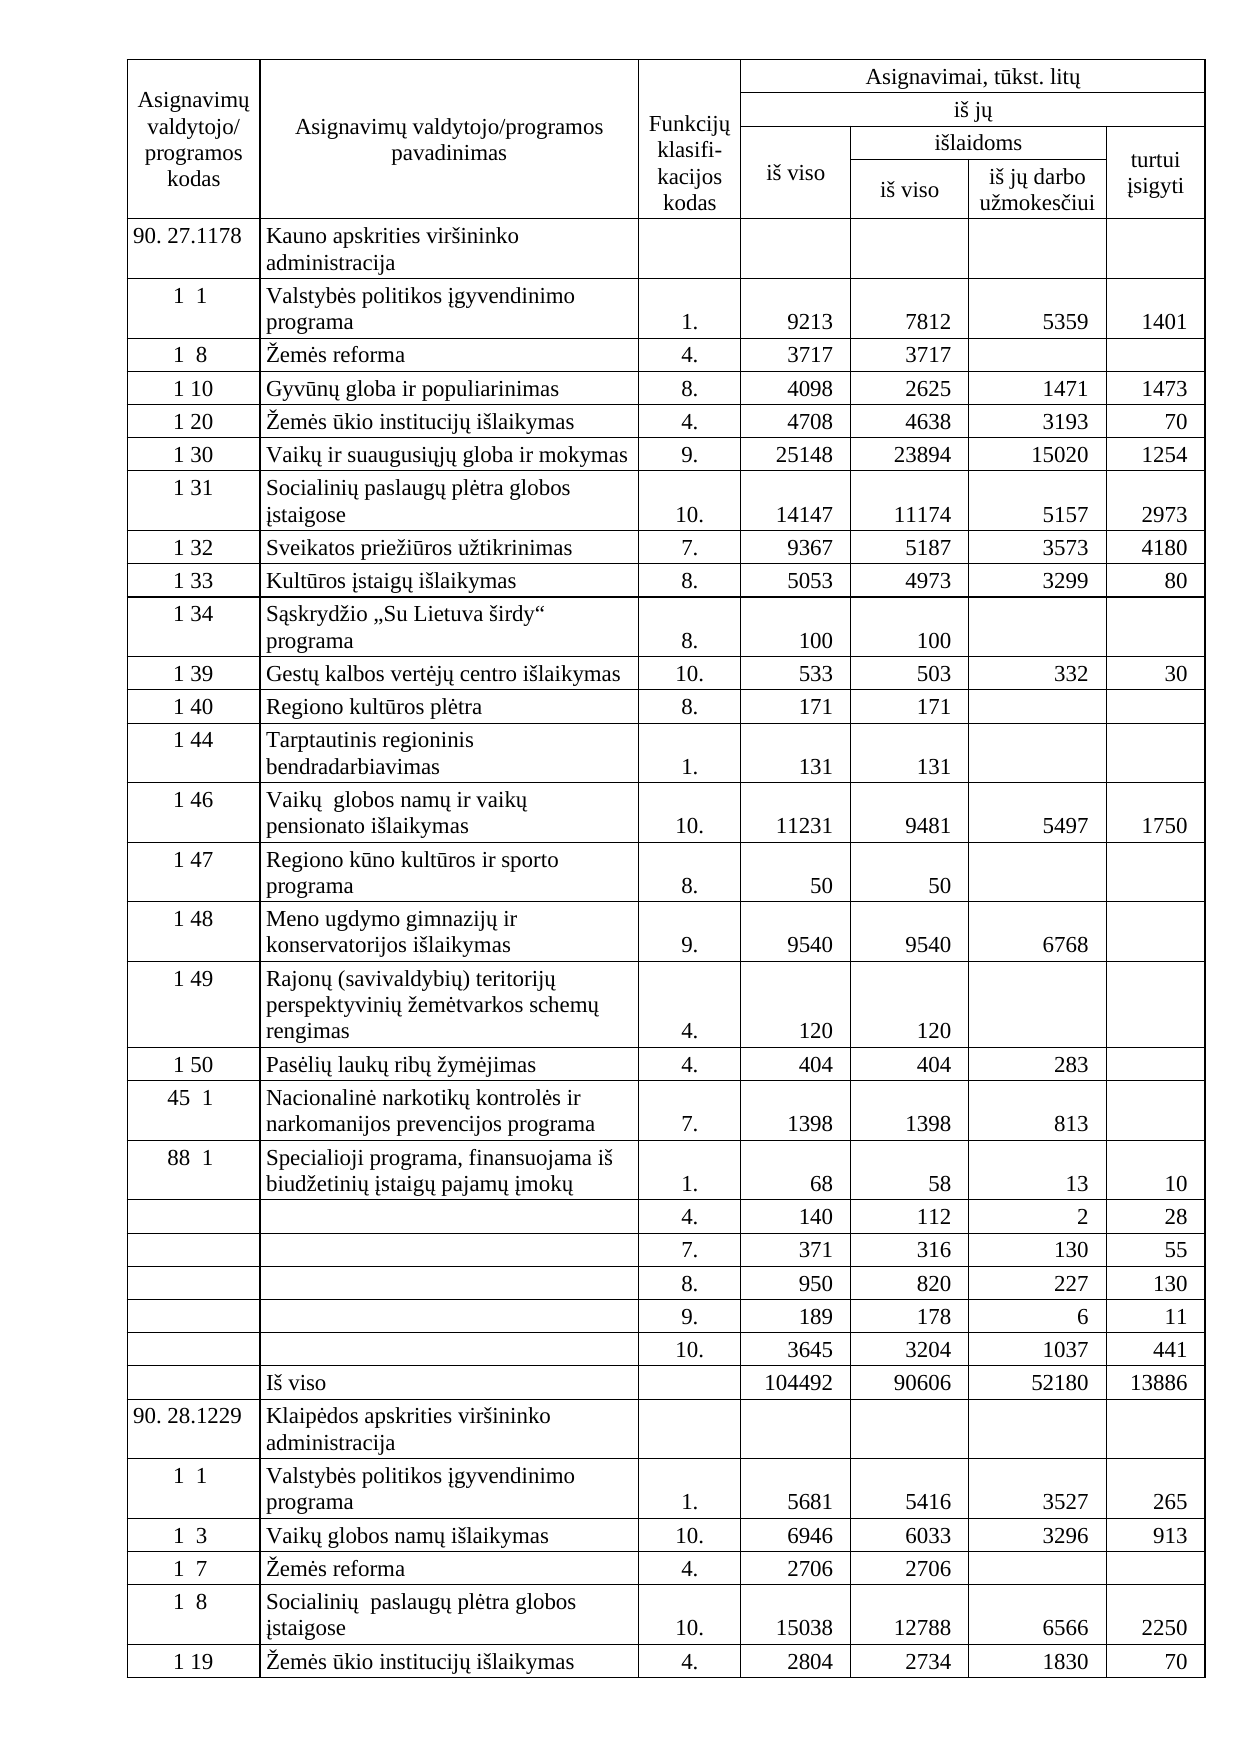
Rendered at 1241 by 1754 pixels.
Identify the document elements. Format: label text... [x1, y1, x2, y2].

table_cell 1 47 [128, 843, 259, 901]
table_cell Sveikatos priežiūros užtikrinimas [261, 531, 638, 563]
table_cell Žemės reforma [261, 339, 638, 371]
table_cell 15020 [969, 438, 1106, 470]
table_cell 265 [1107, 1459, 1204, 1518]
table_cell 1473 [1107, 372, 1204, 404]
table_cell 2706 [741, 1552, 850, 1584]
table_cell 178 [851, 1300, 968, 1332]
table_cell 7. [639, 1234, 740, 1266]
table_cell 23894 [851, 438, 968, 470]
table_cell Iš viso [261, 1366, 638, 1398]
table_header Asignavimų valdytojo/programos pavadinimas [261, 60, 638, 218]
table_cell Gyvūnų globa ir populiarinimas [261, 372, 638, 404]
table_cell 4708 [741, 405, 850, 437]
table_cell Tarptautinis regioninis bendradarbiavimas [261, 724, 638, 782]
table_cell 8. [639, 843, 740, 901]
table_cell 227 [969, 1267, 1106, 1299]
table_cell 3645 [741, 1333, 850, 1365]
table_cell [1107, 1552, 1204, 1584]
table_cell Vaikų globos namų ir vaikų pensionato išlaikymas [261, 783, 638, 842]
table_cell 8. [639, 564, 740, 596]
table_cell [969, 962, 1106, 1047]
table_cell 10. [639, 657, 740, 689]
table_cell turtui įsigyti [1107, 127, 1204, 218]
table_cell 52180 [969, 1366, 1106, 1398]
table_cell 70 [1107, 1645, 1204, 1677]
table_cell 9. [639, 902, 740, 961]
table_cell 4. [639, 339, 740, 371]
table_cell 7. [639, 531, 740, 563]
table_cell 12788 [851, 1585, 968, 1644]
table_cell [1107, 598, 1204, 656]
table_cell iš viso [741, 127, 850, 218]
table_cell Žemės ūkio institucijų išlaikymas [261, 405, 638, 437]
table_cell 4. [639, 405, 740, 437]
table_cell 1 30 [128, 438, 259, 470]
table_cell 4973 [851, 564, 968, 596]
table_cell 6566 [969, 1585, 1106, 1644]
table_cell [128, 1366, 259, 1398]
table_cell 68 [741, 1141, 850, 1199]
table_cell 2973 [1107, 471, 1204, 530]
table_cell Kauno apskrities viršininko administracija [261, 219, 638, 278]
table_cell 2625 [851, 372, 968, 404]
table_cell Regiono kultūros plėtra [261, 690, 638, 722]
table_cell 1 3 [128, 1519, 259, 1551]
table_cell Pasėlių laukų ribų žymėjimas [261, 1048, 638, 1080]
table_cell 1398 [741, 1081, 850, 1139]
table_cell 9367 [741, 531, 850, 563]
table_cell 130 [1107, 1267, 1204, 1299]
table_cell 10. [639, 471, 740, 530]
table_cell [851, 219, 968, 278]
table_cell [1107, 843, 1204, 901]
table_cell 316 [851, 1234, 968, 1266]
table_cell 2706 [851, 1552, 968, 1584]
table_cell [741, 1400, 850, 1458]
table_cell [969, 690, 1106, 722]
table_cell Socialinių paslaugų plėtra globos įstaigose [261, 471, 638, 530]
table_cell 4. [639, 1645, 740, 1677]
table_cell 10. [639, 1585, 740, 1644]
table_cell Klaipėdos apskrities viršininko administracija [261, 1400, 638, 1458]
table_cell 5681 [741, 1459, 850, 1518]
table_cell Kultūros įstaigų išlaikymas [261, 564, 638, 596]
table_cell 131 [851, 724, 968, 782]
table_cell 4098 [741, 372, 850, 404]
table_cell 11231 [741, 783, 850, 842]
table_cell 7. [639, 1081, 740, 1139]
table_cell 8. [639, 372, 740, 404]
table_cell 913 [1107, 1519, 1204, 1551]
table_cell 100 [741, 598, 850, 656]
table_cell 1 32 [128, 531, 259, 563]
table_cell 1 20 [128, 405, 259, 437]
table_cell [639, 1366, 740, 1398]
table_cell [1107, 1048, 1204, 1080]
table_cell 120 [741, 962, 850, 1047]
table_cell Meno ugdymo gimnazijų ir konservatorijos išlaikymas [261, 902, 638, 961]
table_cell 13 [969, 1141, 1106, 1199]
table_cell [1107, 1081, 1204, 1139]
table_cell 1. [639, 724, 740, 782]
table_cell [969, 1552, 1106, 1584]
table_cell 6 [969, 1300, 1106, 1332]
table_cell 6033 [851, 1519, 968, 1551]
table_cell [969, 1400, 1106, 1458]
table_cell 9213 [741, 279, 850, 337]
table_cell 10. [639, 1519, 740, 1551]
table_cell 5187 [851, 531, 968, 563]
table_cell 120 [851, 962, 968, 1047]
table_cell 131 [741, 724, 850, 782]
table_cell 104492 [741, 1366, 850, 1398]
table_cell [261, 1267, 638, 1299]
table_cell [969, 339, 1106, 371]
table_cell 130 [969, 1234, 1106, 1266]
table_cell 171 [851, 690, 968, 722]
table_cell 1 39 [128, 657, 259, 689]
table_cell 50 [851, 843, 968, 901]
table_cell 950 [741, 1267, 850, 1299]
table_cell 4. [639, 1552, 740, 1584]
table_cell 5053 [741, 564, 850, 596]
table_cell 3573 [969, 531, 1106, 563]
table_cell iš viso [851, 160, 968, 218]
table_cell 9540 [851, 902, 968, 961]
table_cell 10. [639, 783, 740, 842]
table_cell 332 [969, 657, 1106, 689]
table_cell Vaikų ir suaugusiųjų globa ir mokymas [261, 438, 638, 470]
table_cell 404 [741, 1048, 850, 1080]
table_cell 404 [851, 1048, 968, 1080]
table_cell 1 34 [128, 598, 259, 656]
table_cell 2250 [1107, 1585, 1204, 1644]
table_cell 8. [639, 1267, 740, 1299]
table_cell [128, 1200, 259, 1232]
table_cell Žemės reforma [261, 1552, 638, 1584]
table_cell 4. [639, 1200, 740, 1232]
table_cell [1107, 690, 1204, 722]
table_cell 1. [639, 279, 740, 337]
table_cell 4180 [1107, 531, 1204, 563]
table_cell 1 8 [128, 339, 259, 371]
table_cell 30 [1107, 657, 1204, 689]
table_cell [969, 598, 1106, 656]
table_cell [1107, 962, 1204, 1047]
table_cell 25148 [741, 438, 850, 470]
table_cell 5157 [969, 471, 1106, 530]
table_cell [851, 1400, 968, 1458]
table_cell 1 1 [128, 279, 259, 337]
table_cell [969, 724, 1106, 782]
table_cell 1. [639, 1141, 740, 1199]
table_cell 1 49 [128, 962, 259, 1047]
table_cell 813 [969, 1081, 1106, 1139]
table_cell 1. [639, 1459, 740, 1518]
table_cell 11174 [851, 471, 968, 530]
table_cell 5416 [851, 1459, 968, 1518]
table_cell Specialioji programa, finansuojama iš biudžetinių įstaigų pajamų įmokų [261, 1141, 638, 1199]
table_cell Regiono kūno kultūros ir sporto programa [261, 843, 638, 901]
table_cell 7812 [851, 279, 968, 337]
table_cell [639, 219, 740, 278]
table_cell 1 10 [128, 372, 259, 404]
table_cell [128, 1267, 259, 1299]
table_cell 371 [741, 1234, 850, 1266]
table_cell 3527 [969, 1459, 1106, 1518]
table_cell 3299 [969, 564, 1106, 596]
table_cell 1 1 [128, 1459, 259, 1518]
table_cell [969, 843, 1106, 901]
table_cell 9540 [741, 902, 850, 961]
table_cell 9. [639, 1300, 740, 1332]
table_cell 140 [741, 1200, 850, 1232]
table_cell 1 48 [128, 902, 259, 961]
table_cell 1 50 [128, 1048, 259, 1080]
table_cell 4638 [851, 405, 968, 437]
table_cell 1 46 [128, 783, 259, 842]
table_cell 8. [639, 690, 740, 722]
table_cell 2734 [851, 1645, 968, 1677]
table_cell [261, 1300, 638, 1332]
table_cell 1 8 [128, 1585, 259, 1644]
table_cell 820 [851, 1267, 968, 1299]
table_cell 1254 [1107, 438, 1204, 470]
table_cell 4. [639, 962, 740, 1047]
table_cell 14147 [741, 471, 850, 530]
table_cell 1 44 [128, 724, 259, 782]
table_cell [1107, 902, 1204, 961]
table_cell 6946 [741, 1519, 850, 1551]
table_header Asignavimai, tūkst. litų [741, 60, 1204, 92]
table_cell 10 [1107, 1141, 1204, 1199]
table_header Asignavimų valdytojo/ programos kodas [128, 60, 259, 218]
table_cell 1 7 [128, 1552, 259, 1584]
table_cell 441 [1107, 1333, 1204, 1365]
table_cell 11 [1107, 1300, 1204, 1332]
table_cell [261, 1234, 638, 1266]
table_cell 70 [1107, 405, 1204, 437]
table_cell 189 [741, 1300, 850, 1332]
table_cell 90606 [851, 1366, 968, 1398]
table_header Funkcijų klasifi­kacijos kodas [639, 60, 740, 218]
table_cell 5497 [969, 783, 1106, 842]
table_cell Gestų kalbos vertėjų centro išlaikymas [261, 657, 638, 689]
table_cell Socialinių paslaugų plėtra globos įstaigose [261, 1585, 638, 1644]
table_cell 1401 [1107, 279, 1204, 337]
table_cell 100 [851, 598, 968, 656]
table_cell 283 [969, 1048, 1106, 1080]
table_cell [261, 1333, 638, 1365]
table_cell 13886 [1107, 1366, 1204, 1398]
table_cell 3296 [969, 1519, 1106, 1551]
table_cell Sąskrydžio „Su Lietuva širdy“ programa [261, 598, 638, 656]
table_cell 28 [1107, 1200, 1204, 1232]
table_cell [128, 1333, 259, 1365]
table_cell išlaidoms [851, 127, 1106, 159]
table_cell 9. [639, 438, 740, 470]
table_cell 503 [851, 657, 968, 689]
table_cell [741, 219, 850, 278]
table_cell Valstybės politikos įgyvendinimo programa [261, 1459, 638, 1518]
table_cell 1471 [969, 372, 1106, 404]
table_cell 55 [1107, 1234, 1204, 1266]
table_cell 5359 [969, 279, 1106, 337]
table_cell 58 [851, 1141, 968, 1199]
table_cell 1037 [969, 1333, 1106, 1365]
table_cell Žemės ūkio institucijų išlaikymas [261, 1645, 638, 1677]
table_cell 88 1 [128, 1141, 259, 1199]
table_cell [1107, 339, 1204, 371]
table_cell 45 1 [128, 1081, 259, 1139]
table_cell 171 [741, 690, 850, 722]
table_cell 1750 [1107, 783, 1204, 842]
table_cell [1107, 1400, 1204, 1458]
table_cell [969, 219, 1106, 278]
table_cell [128, 1234, 259, 1266]
table_cell 50 [741, 843, 850, 901]
table_cell 533 [741, 657, 850, 689]
table_cell 3193 [969, 405, 1106, 437]
table_cell 1 33 [128, 564, 259, 596]
table_cell [1107, 724, 1204, 782]
table_cell 3717 [851, 339, 968, 371]
table_cell 1 19 [128, 1645, 259, 1677]
table_cell 1 40 [128, 690, 259, 722]
table_cell 10. [639, 1333, 740, 1365]
table_cell 3204 [851, 1333, 968, 1365]
table_cell 15038 [741, 1585, 850, 1644]
table_cell 112 [851, 1200, 968, 1232]
table_cell [128, 1300, 259, 1332]
table_cell 90. 27.1178 [128, 219, 259, 278]
table_cell [261, 1200, 638, 1232]
table_cell 9481 [851, 783, 968, 842]
table_cell 4. [639, 1048, 740, 1080]
table_cell 2 [969, 1200, 1106, 1232]
table_cell [639, 1400, 740, 1458]
table_cell 1830 [969, 1645, 1106, 1677]
table_cell Valstybės politikos įgyvendinimo programa [261, 279, 638, 337]
table_cell 1 31 [128, 471, 259, 530]
table_cell 3717 [741, 339, 850, 371]
table_cell [1107, 219, 1204, 278]
table_cell 2804 [741, 1645, 850, 1677]
table_cell iš jų [741, 93, 1204, 126]
table_cell 80 [1107, 564, 1204, 596]
table_cell Rajonų (savivaldybių) teritorijų perspektyvinių žemėtvarkos schemų rengimas [261, 962, 638, 1047]
table_cell 6768 [969, 902, 1106, 961]
table_cell Nacionalinė narkotikų kontrolės ir narkomanijos prevencijos programa [261, 1081, 638, 1139]
table_cell Vaikų globos namų išlaikymas [261, 1519, 638, 1551]
table_cell 90. 28.1229 [128, 1400, 259, 1458]
table_cell 8. [639, 598, 740, 656]
table_cell iš jų darbo užmokesčiui [969, 160, 1106, 218]
table_cell 1398 [851, 1081, 968, 1139]
